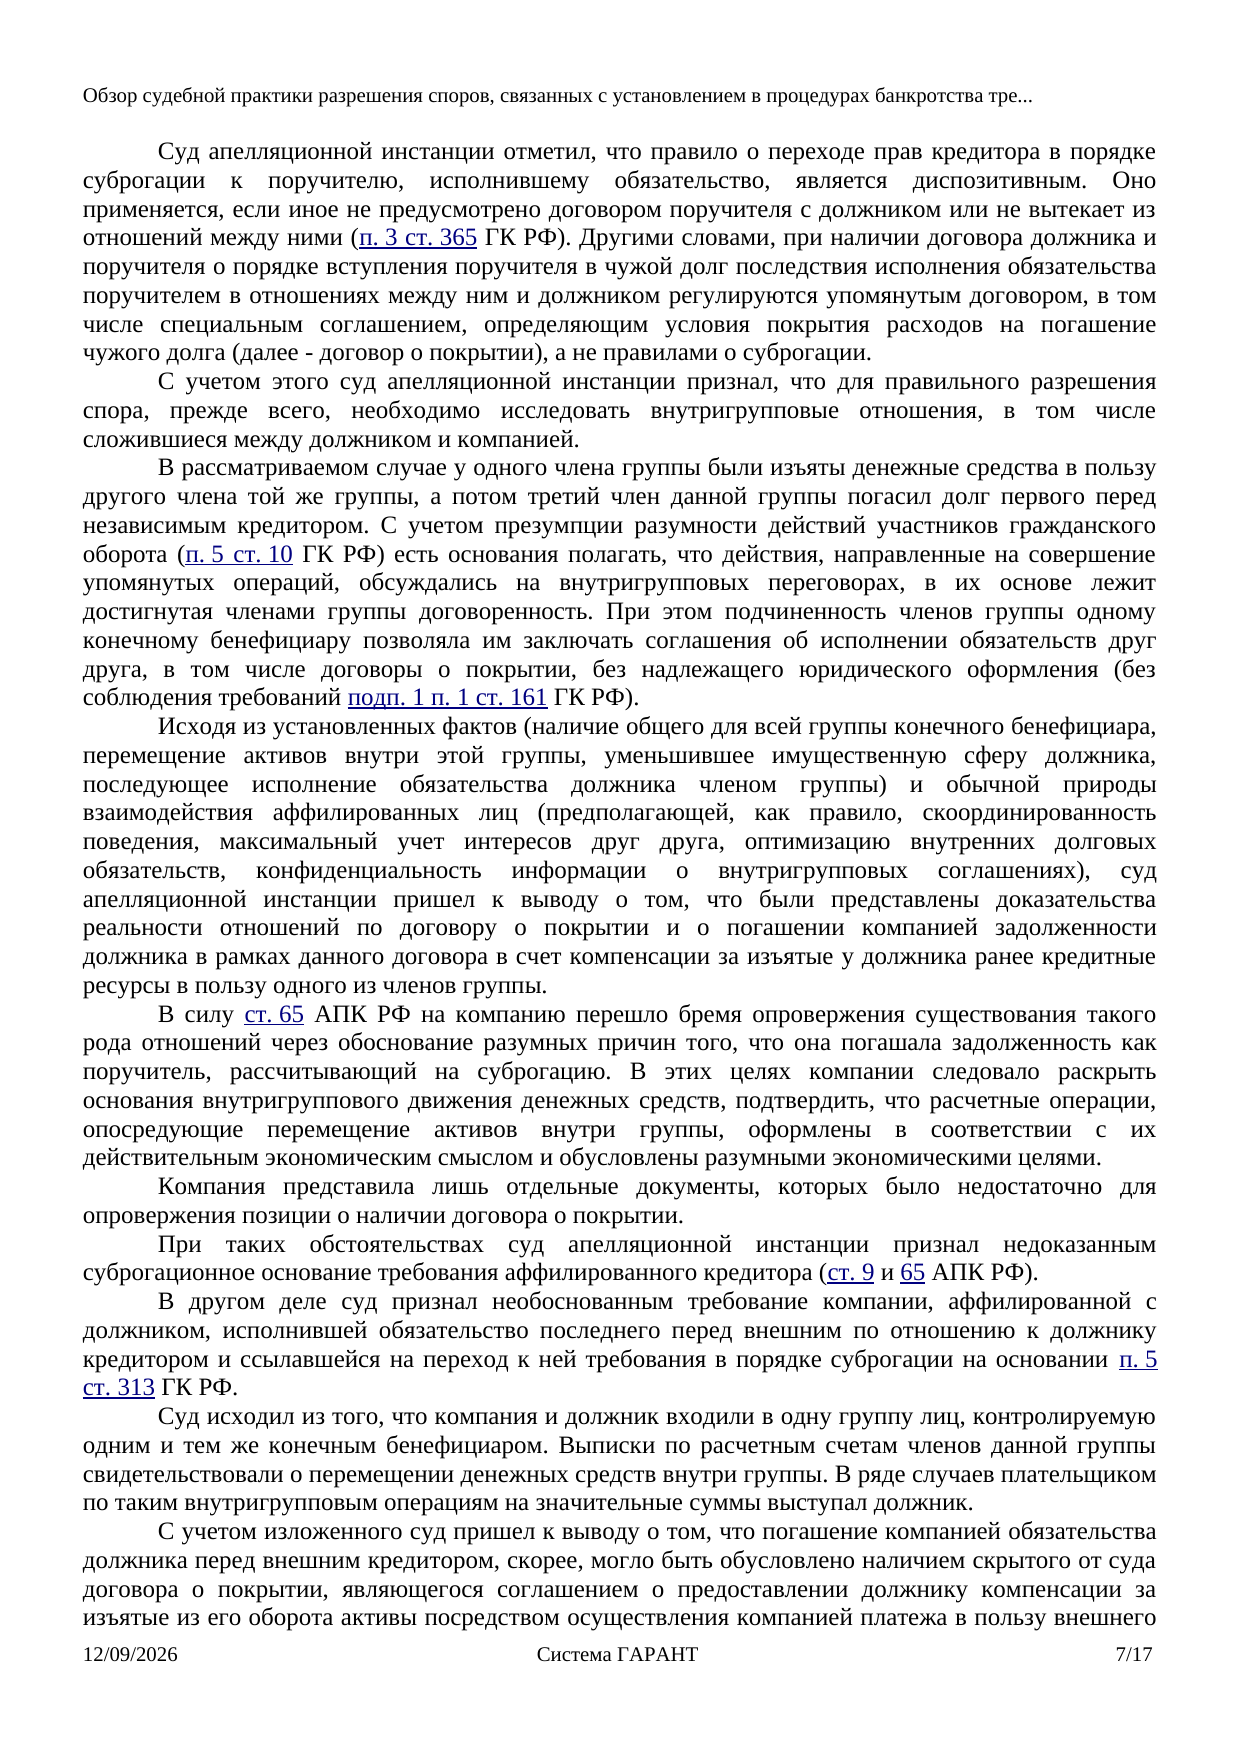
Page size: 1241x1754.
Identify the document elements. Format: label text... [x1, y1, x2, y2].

text С учетом изложенного суд пришел к выводу о том, что погашение компанией обязательства должника перед внешним кредитором, скорее, могло быть обусловлено наличием скрытого от суда договора о покрытии, являющегося соглашением о предоставлении должнику компенсации за изъятые из его оборота активы посредством осуществления компанией платежа в пользу внешнего [83, 1516, 1157, 1631]
text В другом деле суд признал необоснованным требование компании, аффилированной с должником, исполнившей обязательство последнего перед внешним по отношению к должнику кредитором и ссылавшейся на переход к ней требования в порядке суброгации на основании п. 5 ст. 313 ГК РФ. [83, 1286, 1157, 1401]
text В рассматриваемом случае у одного члена группы были изъяты денежные средства в пользу другого члена той же группы, а потом третий член данной группы погасил долг первого перед независимым кредитором. С учетом презумпции разумности действий участников гражданского оборота (п. 5 ст. 10 ГК РФ) есть основания полагать, что действия, направленные на совершение упомянутых операций, обсуждались на внутригрупповых переговорах, в их основе лежит достигнутая членами группы договоренность. При этом подчиненность членов группы одному конечному бенефициару позволяла им заключать соглашения об исполнении обязательств друг друга, в том числе договоры о покрытии, без надлежащего юридического оформления (без соблюдения требований подп. 1 п. 1 ст. 161 ГК РФ). [83, 452, 1157, 711]
text При таких обстоятельствах суд апелляционной инстанции признал недоказанным суброгационное основание требования аффилированного кредитора (ст. 9 и 65 АПК РФ). [83, 1229, 1157, 1286]
text Суд исходил из того, что компания и должник входили в одну группу лиц, контролируемую одним и тем же конечным бенефициаром. Выписки по расчетным счетам членов данной группы свидетельствовали о перемещении денежных средств внутри группы. В ряде случаев плательщиком по таким внутригрупповым операциям на значительные суммы выступал должник. [83, 1401, 1157, 1516]
text Суд апелляционной инстанции отметил, что правило о переходе прав кредитора в порядке суброгации к поручителю, исполнившему обязательство, является диспозитивным. Оно применяется, если иное не предусмотрено договором поручителя с должником или не вытекает из отношений между ними (п. 3 ст. 365 ГК РФ). Другими словами, при наличии договора должника и поручителя о порядке вступления поручителя в чужой долг последствия исполнения обязательства поручителем в отношениях между ним и должником регулируются упомянутым договором, в том числе специальным соглашением, определяющим условия покрытия расходов на погашение чужого долга (далее - договор о покрытии), а не правилами о суброгации. [83, 136, 1157, 366]
text В силу ст. 65 АПК РФ на компанию перешло бремя опровержения существования такого рода отношений через обоснование разумных причин того, что она погашала задолженность как поручитель, рассчитывающий на суброгацию. В этих целях компании следовало раскрыть основания внутригруппового движения денежных средств, подтвердить, что расчетные операции, опосредующие перемещение активов внутри группы, оформлены в соответствии с их действительным экономическим смыслом и обусловлены разумными экономическими целями. [83, 999, 1157, 1171]
text Компания представила лишь отдельные документы, которых было недостаточно для опровержения позиции о наличии договора о покрытии. [83, 1171, 1157, 1229]
text С учетом этого суд апелляционной инстанции признал, что для правильного разрешения спора, прежде всего, необходимо исследовать внутригрупповые отношения, в том числе сложившиеся между должником и компанией. [83, 366, 1157, 452]
text Исходя из установленных фактов (наличие общего для всей группы конечного бенефициара, перемещение активов внутри этой группы, уменьшившее имущественную сферу должника, последующее исполнение обязательства должника членом группы) и обычной природы взаимодействия аффилированных лиц (предполагающей, как правило, скоординированность поведения, максимальный учет интересов друг друга, оптимизацию внутренних долговых обязательств, конфиденциальность информации о внутригрупповых соглашениях), суд апелляционной инстанции пришел к выводу о том, что были представлены доказательства реальности отношений по договору о покрытии и о погашении компанией задолженности должника в рамках данного договора в счет компенсации за изъятые у должника ранее кредитные ресурсы в пользу одного из членов группы. [83, 711, 1157, 999]
